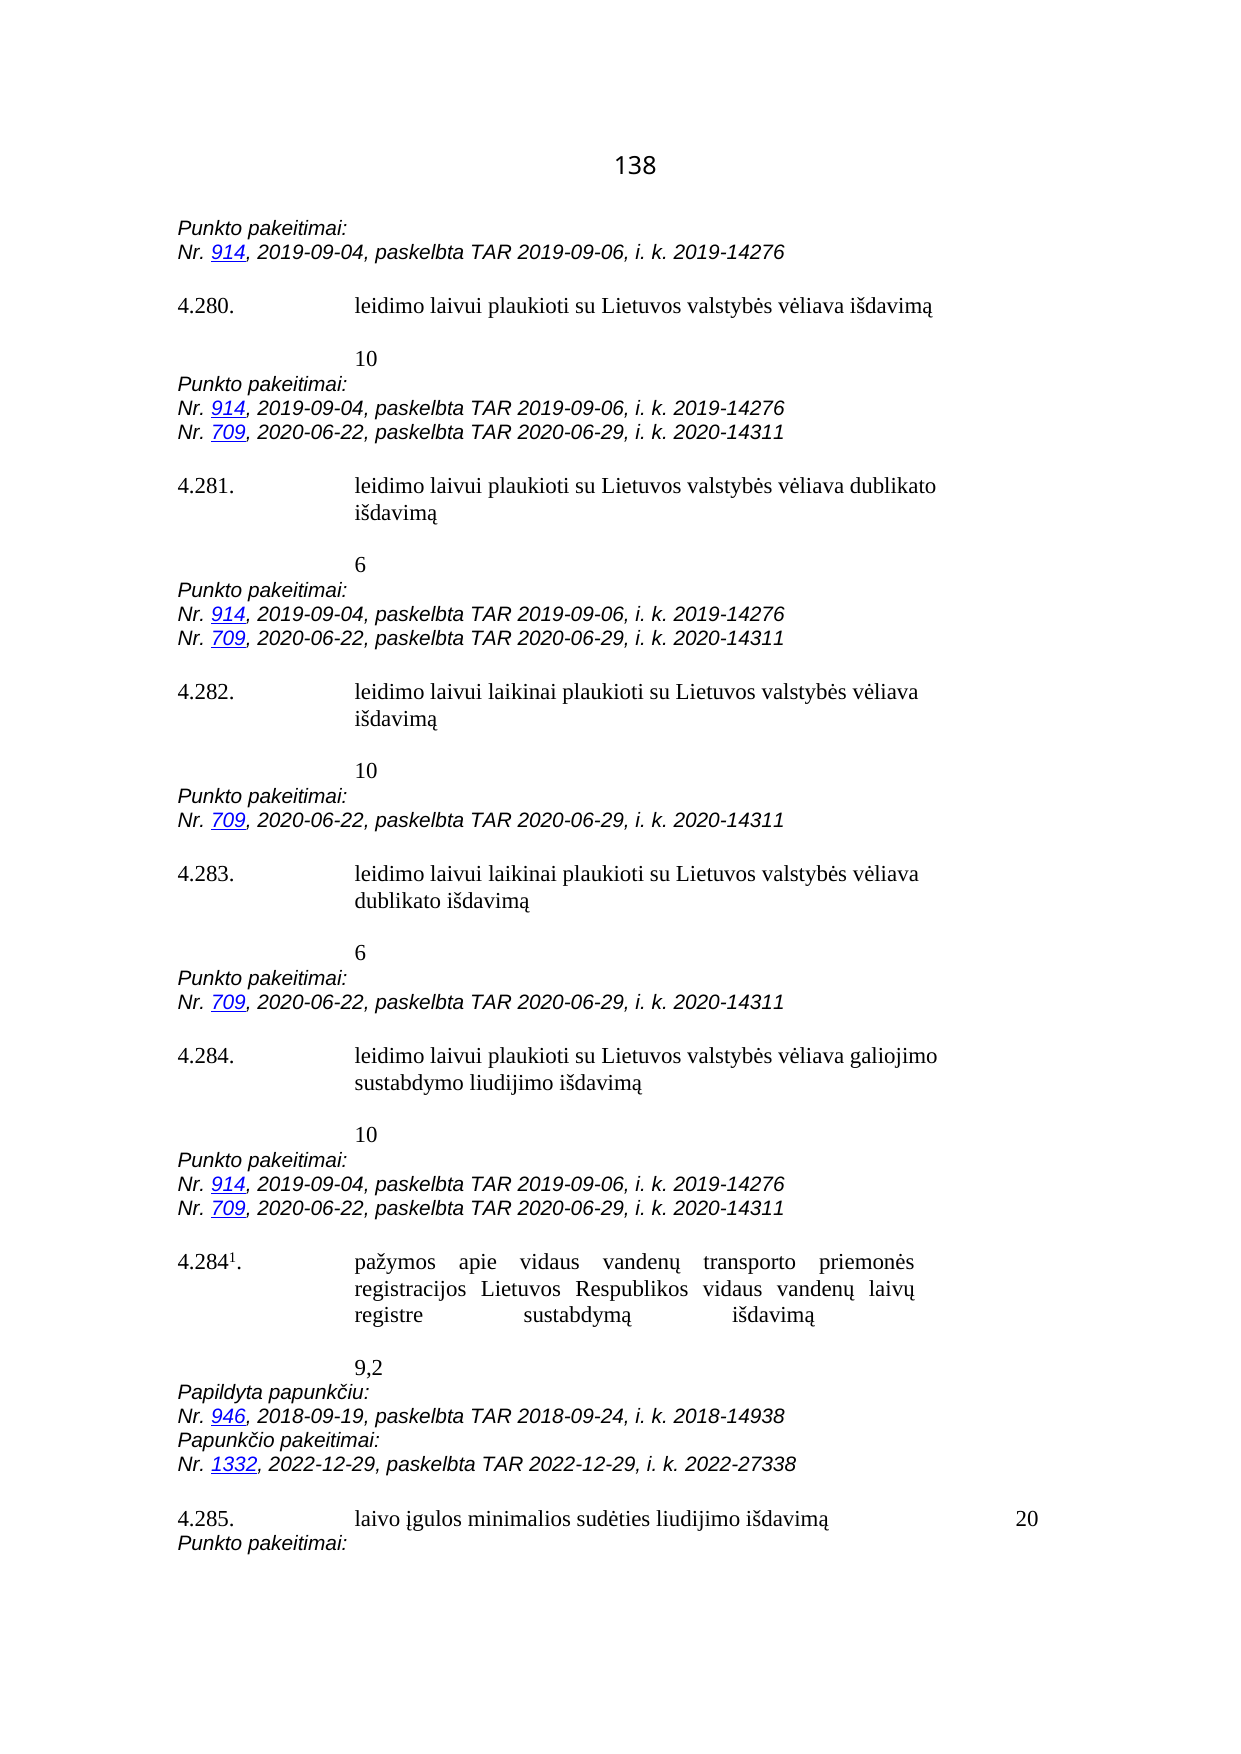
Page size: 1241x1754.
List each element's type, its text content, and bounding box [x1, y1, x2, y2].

text 4.285. laivo įgulos minimalios sudėties liudijimo išdavimą 20 [177, 1505, 1092, 1531]
text 4.280. leidimo laivui plaukioti su Lietuvos valstybės vėliava išdavimą 10 [177, 292, 1004, 372]
text Nr. 709, 2020-06-22, paskelbta TAR 2020-06-29, i. k. 2020-14311 [177, 990, 1092, 1014]
text Punkto pakeitimai: [177, 578, 1092, 602]
text Punkto pakeitimai: [177, 1148, 1092, 1172]
text Nr. 709, 2020-06-22, paskelbta TAR 2020-06-29, i. k. 2020-14311 [177, 626, 1092, 649]
text 4.282. leidimo laivui laikinai plaukioti su Lietuvos valstybės vėliava išdavimą 10 [177, 678, 1004, 784]
text Punkto pakeitimai: [177, 784, 1092, 808]
text Punkto pakeitimai: [177, 1531, 1092, 1555]
text Nr. 914, 2019-09-04, paskelbta TAR 2019-09-06, i. k. 2019-14276 [177, 240, 1092, 264]
text 4.281. leidimo laivui plaukioti su Lietuvos valstybės vėliava dublikato išdavimą 6 [177, 472, 1004, 578]
text Papildyta papunkčiu: [177, 1380, 1092, 1404]
text Nr. 946, 2018-09-19, paskelbta TAR 2018-09-24, i. k. 2018-14938 [177, 1404, 1092, 1428]
text Nr. 914, 2019-09-04, paskelbta TAR 2019-09-06, i. k. 2019-14276 [177, 602, 1092, 626]
text Nr. 709, 2020-06-22, paskelbta TAR 2020-06-29, i. k. 2020-14311 [177, 808, 1092, 832]
text Papunkčio pakeitimai: [177, 1428, 1092, 1452]
text Punkto pakeitimai: [177, 372, 1092, 396]
text 4.283. leidimo laivui laikinai plaukioti su Lietuvos valstybės vėliava dublikato išdavimą 6 [177, 860, 1004, 966]
text Nr. 914, 2019-09-04, paskelbta TAR 2019-09-06, i. k. 2019-14276 [177, 396, 1092, 419]
text Punkto pakeitimai: [177, 966, 1092, 990]
text Nr. 914, 2019-09-04, paskelbta TAR 2019-09-06, i. k. 2019-14276 [177, 1172, 1092, 1196]
text 4.284. leidimo laivui plaukioti su Lietuvos valstybės vėliava galiojimo sustabdymo liudijimo išdavimą 10 [177, 1042, 1004, 1148]
text Punkto pakeitimai: [177, 216, 1092, 240]
text 4.2841. pažymos apie vidaus vandenų transporto priemonės registracijos Lietuvos Respublikos vidaus vandenų laivų registre sustabdymą išdavimą 9,2 [177, 1248, 915, 1380]
text Nr. 1332, 2022-12-29, paskelbta TAR 2022-12-29, i. k. 2022-27338 [177, 1452, 1092, 1476]
text Nr. 709, 2020-06-22, paskelbta TAR 2020-06-29, i. k. 2020-14311 [177, 419, 1092, 443]
text Nr. 709, 2020-06-22, paskelbta TAR 2020-06-29, i. k. 2020-14311 [177, 1196, 1092, 1220]
